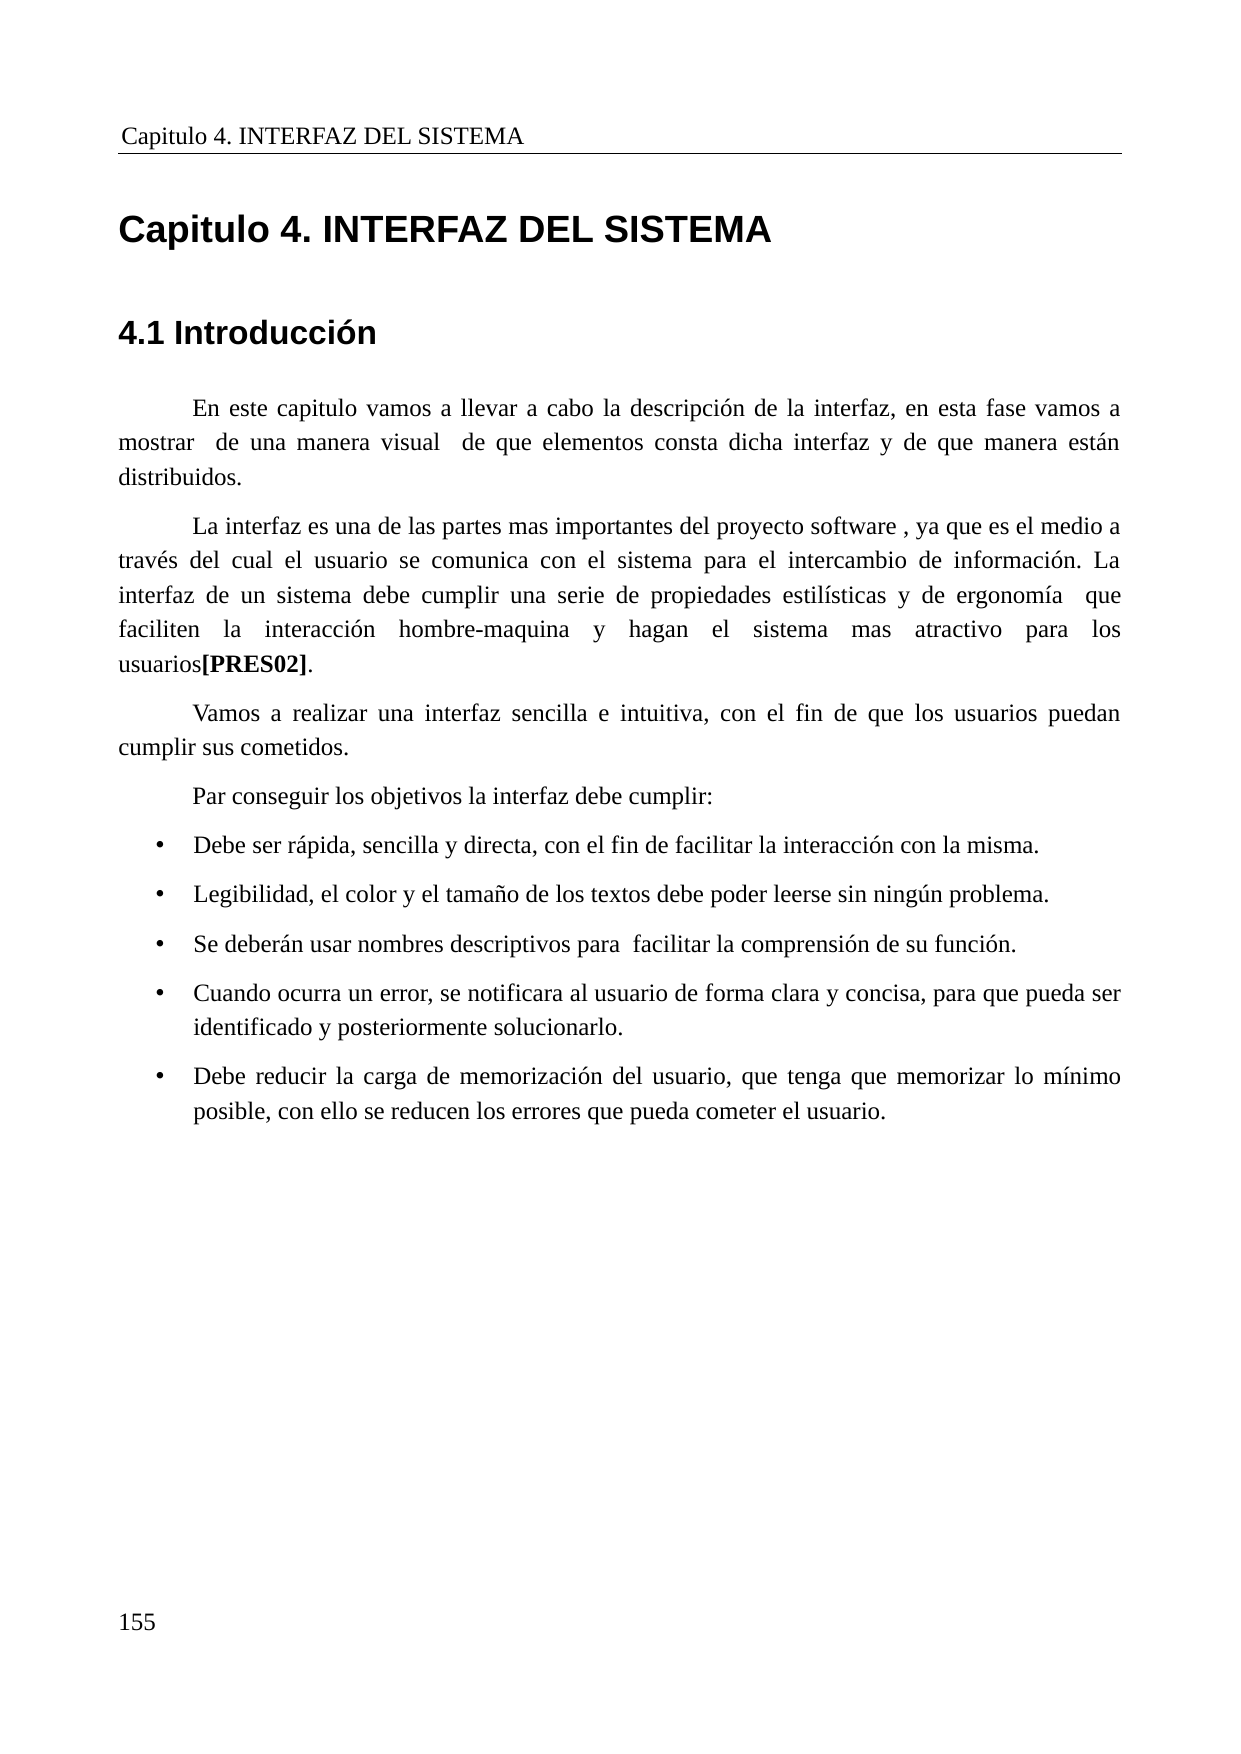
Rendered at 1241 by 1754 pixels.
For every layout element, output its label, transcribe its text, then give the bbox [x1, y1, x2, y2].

list Se deberán usar nombres descriptivos para facilitar la comprensión de su función. [156, 929, 1122, 957]
list Debe ser rápida, sencilla y directa, con el fin de facilitar la interacción con la misma. [156, 831, 1122, 859]
subtitle 4.1 Introducción [118, 313, 1122, 352]
text En este capitulo vamos a llevar a cabo la descripción de la interfaz, en esta fase vamos a mostrar de una manera visual de que elementos consta dicha interfaz y de que manera están distribuidos. [118, 393, 1122, 491]
list Debe reducir la carga de memorización del usuario, que tenga que memorizar lo mínimo posible, con ello se reducen los errores que pueda cometer el usuario. [156, 1061, 1122, 1124]
list Legibilidad, el color y el tamaño de los textos debe poder leerse sin ningún problema. [156, 879, 1122, 908]
list Cuando ocurra un error, se notificara al usuario de forma clara y concisa, para que pueda ser identificado y posteriormente solucionarlo. [156, 978, 1122, 1041]
subtitle Capitulo 4. INTERFAZ DEL SISTEMA [118, 207, 1122, 251]
text Vamos a realizar una interfaz sencilla e intuitiva, con el fin de que los usuarios puedan cumplir sus cometidos. [118, 698, 1122, 761]
text La interfaz es una de las partes mas importantes del proyecto software , ya que es el medio a través del cual el usuario se comunica con el sistema para el intercambio de información. La interfaz de un sistema debe cumplir una serie de propiedades estilísticas y de ergonomía que faciliten la interacción hombre-maquina y hagan el sistema mas atractivo para los usuarios[PRES02]. [118, 511, 1122, 678]
text Par conseguir los objetivos la interfaz debe cumplir: [118, 781, 1122, 810]
